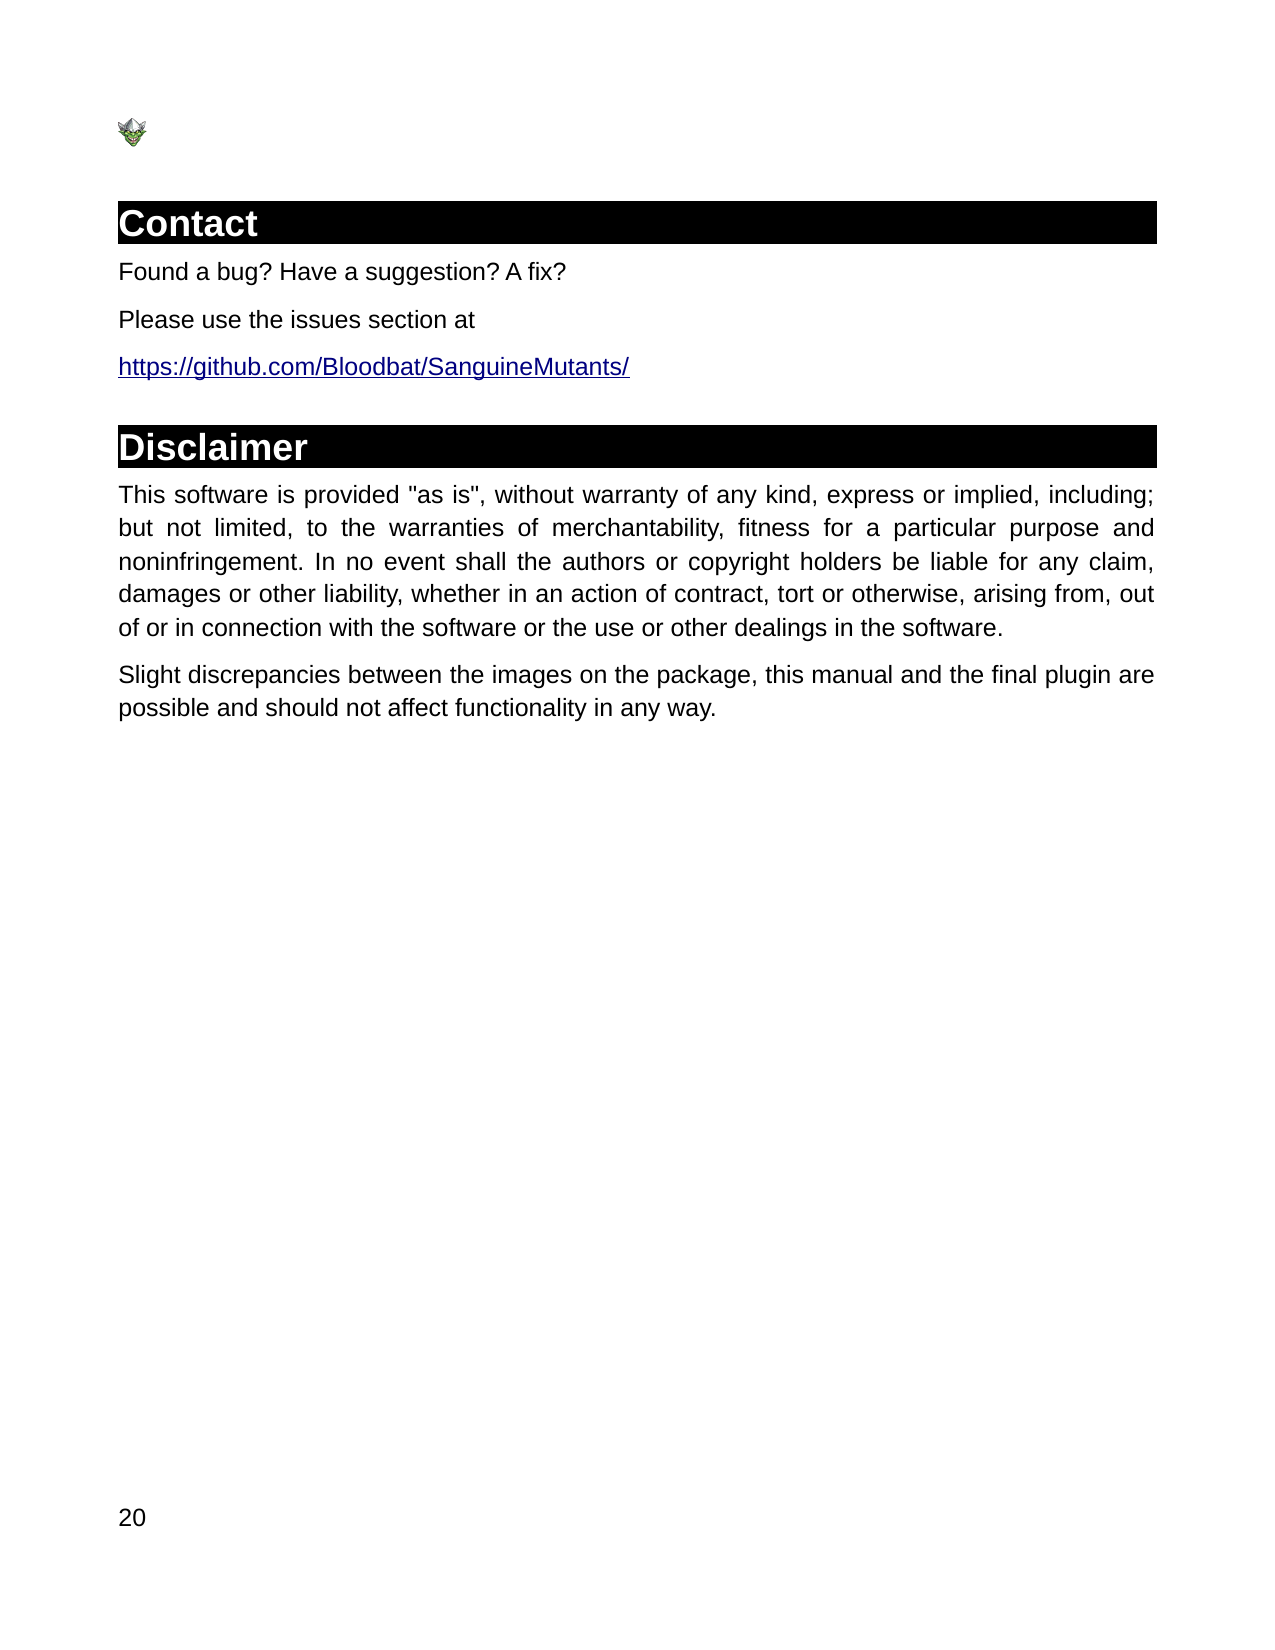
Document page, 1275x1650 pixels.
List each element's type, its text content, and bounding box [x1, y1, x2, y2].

text Found a bug? Have a suggestion? A fix? [118, 257, 1157, 286]
text This software is provided "as is", without warranty of any kind, express or implied, including; but not limited, to the warranties of merchantability, fitness for a particular purpose and noninfringement. In no event shall the authors or copyright holders be liable for any claim, damages or other liability, whether in an action of contract, tort or otherwise, arising from, out of or in connection with the software or the use or other dealings in the software. [118, 480, 1157, 641]
subtitle Contact [118, 201, 1157, 244]
subtitle Disclaimer [118, 425, 1157, 468]
text Slight discrepancies between the images on the package, this manual and the final plugin are possible and should not affect functionality in any way. [118, 660, 1157, 722]
text Please use the issues section at [118, 304, 1157, 333]
text https://github.com/Bloodbat/SanguineMutants/ [118, 352, 1157, 381]
